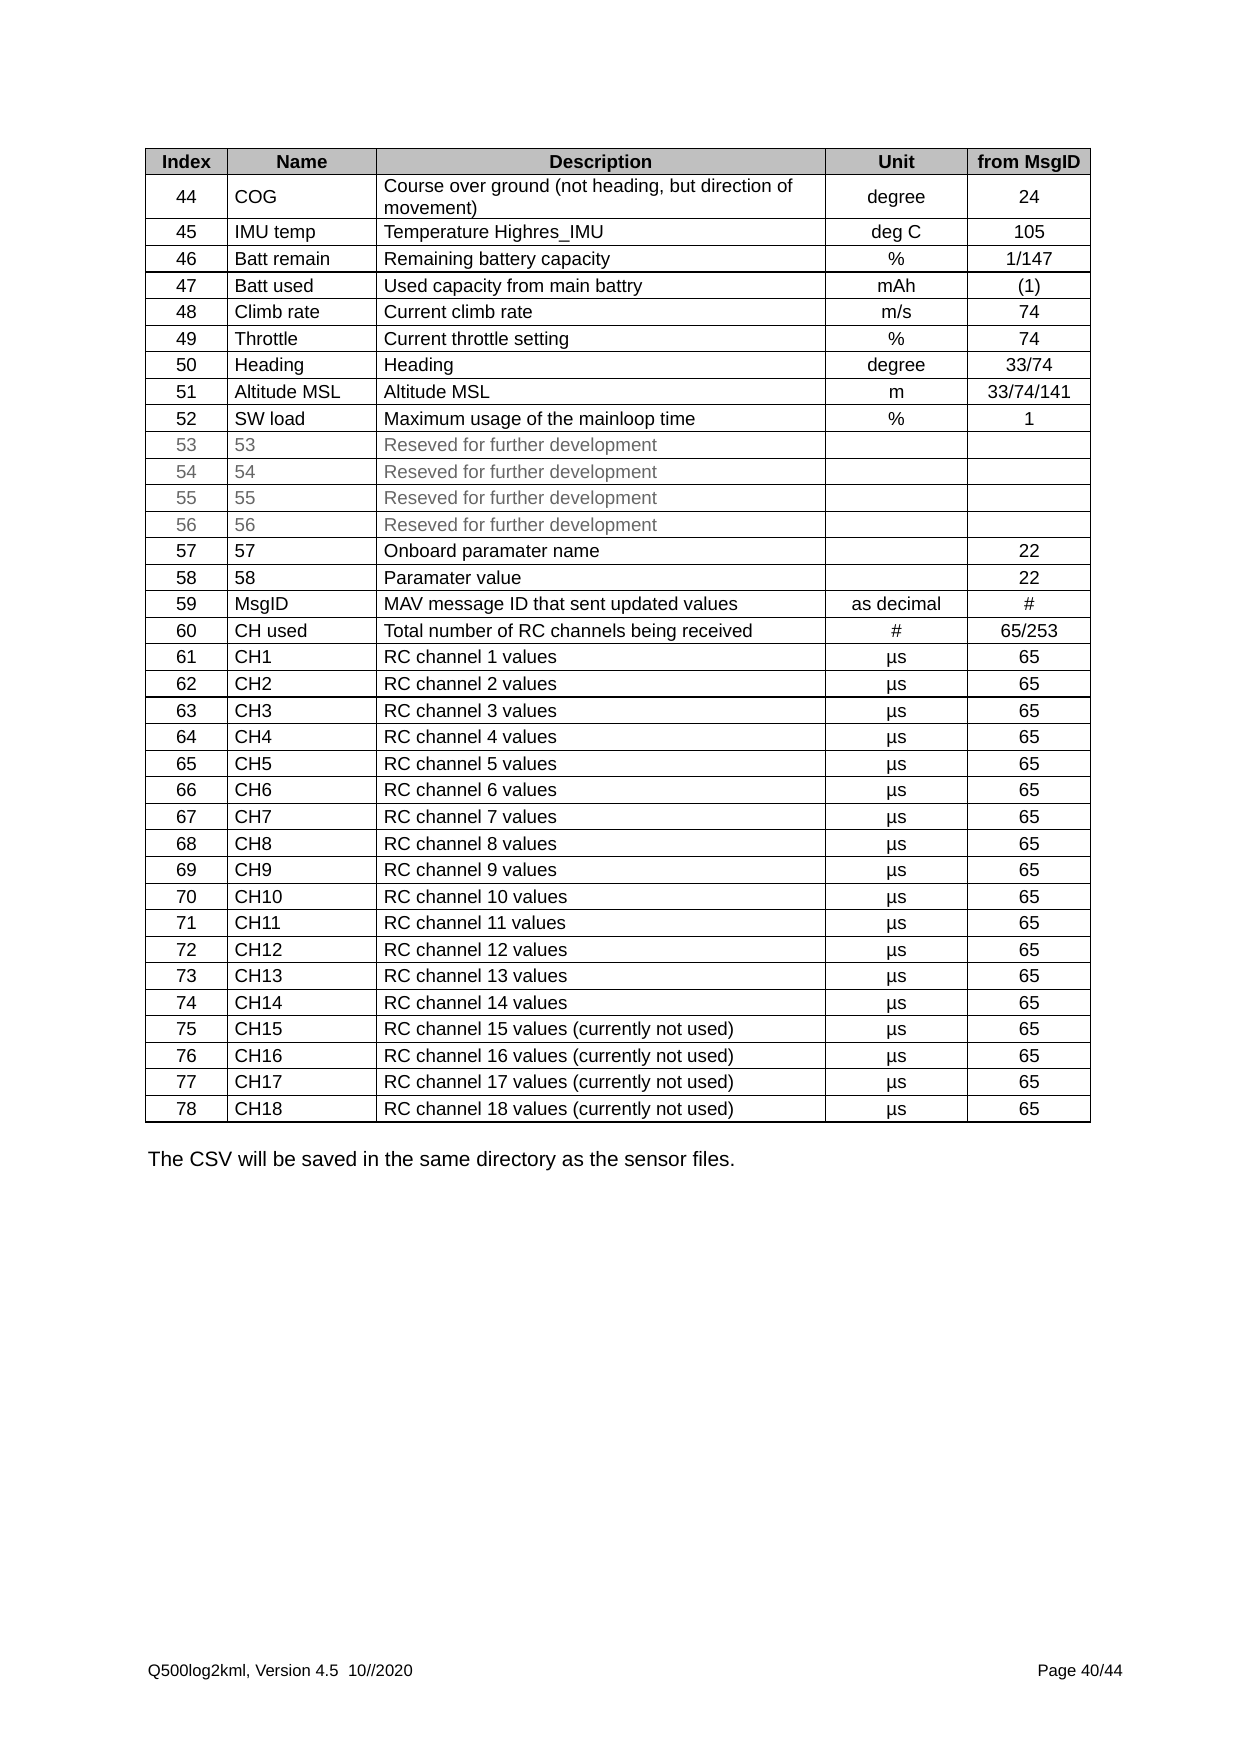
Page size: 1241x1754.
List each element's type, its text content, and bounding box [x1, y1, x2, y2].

table_cell 22 [968, 538, 1090, 564]
table_cell [826, 512, 967, 537]
table_cell Altitude MSL [377, 379, 825, 404]
table_cell 56 [228, 512, 376, 537]
table_cell 65 [968, 884, 1090, 909]
table_cell 57 [228, 538, 376, 564]
table_cell 24 [968, 175, 1090, 218]
table_cell 54 [146, 459, 227, 484]
table_cell CH used [228, 618, 376, 643]
table_cell 65 [968, 1096, 1090, 1121]
table_cell 70 [146, 884, 227, 909]
table_header Index [146, 149, 227, 174]
table_cell 78 [146, 1096, 227, 1121]
table_cell MsgID [228, 591, 376, 617]
table_cell CH3 [228, 698, 376, 723]
table_cell [826, 565, 967, 590]
table_cell CH16 [228, 1043, 376, 1068]
table_cell 62 [146, 671, 227, 696]
table_cell % [826, 326, 967, 351]
table_cell RC channel 14 values [377, 990, 825, 1015]
table_cell 50 [146, 352, 227, 378]
table_cell 66 [146, 777, 227, 803]
table_cell Batt remain [228, 246, 376, 271]
table_cell 46 [146, 246, 227, 271]
table_cell RC channel 16 values (currently not used) [377, 1043, 825, 1068]
table_cell RC channel 13 values [377, 963, 825, 989]
table_cell [826, 538, 967, 564]
table_cell µs [826, 1096, 967, 1121]
table_cell 57 [146, 538, 227, 564]
table_cell (1) [968, 273, 1090, 298]
table_cell Reseved for further development [377, 485, 825, 511]
table_cell [826, 432, 967, 457]
table_cell 59 [146, 591, 227, 617]
table_cell 65 [968, 910, 1090, 936]
table_cell 65 [968, 804, 1090, 829]
table_cell Reseved for further development [377, 512, 825, 537]
table_cell 65 [968, 671, 1090, 696]
table_cell [968, 432, 1090, 457]
table_cell Current climb rate [377, 299, 825, 324]
table_cell 52 [146, 405, 227, 431]
table_cell 65 [968, 751, 1090, 776]
table_cell CH5 [228, 751, 376, 776]
table_cell µs [826, 698, 967, 723]
table_header Unit [826, 149, 967, 174]
table_cell µs [826, 1016, 967, 1042]
table_cell CH6 [228, 777, 376, 803]
table_cell RC channel 9 values [377, 857, 825, 882]
table_cell µs [826, 644, 967, 670]
table_cell degree [826, 175, 967, 218]
table_cell CH14 [228, 990, 376, 1015]
table_cell Reseved for further development [377, 432, 825, 457]
table_cell 68 [146, 830, 227, 856]
table_cell CH17 [228, 1069, 376, 1095]
table_cell 65 [968, 1043, 1090, 1068]
table_cell CH2 [228, 671, 376, 696]
table_cell Climb rate [228, 299, 376, 324]
table_cell Batt used [228, 273, 376, 298]
table_cell Paramater value [377, 565, 825, 590]
table_cell µs [826, 751, 967, 776]
table_cell CH15 [228, 1016, 376, 1042]
table_cell µs [826, 963, 967, 989]
table_cell [968, 459, 1090, 484]
table_cell µs [826, 804, 967, 829]
table_cell 65 [968, 644, 1090, 670]
table_cell # [826, 618, 967, 643]
table_cell Heading [377, 352, 825, 378]
table_cell 65 [968, 963, 1090, 989]
table_cell Altitude MSL [228, 379, 376, 404]
table_cell RC channel 15 values (currently not used) [377, 1016, 825, 1042]
table_cell RC channel 11 values [377, 910, 825, 936]
table_cell µs [826, 857, 967, 882]
table_cell CH12 [228, 937, 376, 962]
table_cell Current throttle setting [377, 326, 825, 351]
table_cell 75 [146, 1016, 227, 1042]
table_cell IMU temp [228, 219, 376, 245]
table_cell 65 [968, 698, 1090, 723]
table_cell RC channel 8 values [377, 830, 825, 856]
table_cell CH10 [228, 884, 376, 909]
table_cell RC channel 3 values [377, 698, 825, 723]
table_cell 1/147 [968, 246, 1090, 271]
table_cell 74 [968, 299, 1090, 324]
table_cell m/s [826, 299, 967, 324]
table_cell Course over ground (not heading, but direction of movement) [377, 175, 825, 218]
table_cell 65 [968, 1069, 1090, 1095]
table_cell [826, 485, 967, 511]
table_cell RC channel 1 values [377, 644, 825, 670]
table_cell 33/74/141 [968, 379, 1090, 404]
table_cell deg C [826, 219, 967, 245]
table_cell 65 [968, 1016, 1090, 1042]
table_cell 77 [146, 1069, 227, 1095]
table_cell µs [826, 884, 967, 909]
table_cell CH18 [228, 1096, 376, 1121]
table_cell RC channel 6 values [377, 777, 825, 803]
table_cell 48 [146, 299, 227, 324]
table_cell 65 [968, 830, 1090, 856]
table_cell Total number of RC channels being received [377, 618, 825, 643]
table_cell SW load [228, 405, 376, 431]
table_cell CH11 [228, 910, 376, 936]
table_cell RC channel 4 values [377, 724, 825, 749]
table_cell RC channel 2 values [377, 671, 825, 696]
table_cell 65 [968, 937, 1090, 962]
table_cell as decimal [826, 591, 967, 617]
table_cell Maximum usage of the mainloop time [377, 405, 825, 431]
table_cell µs [826, 830, 967, 856]
table_cell # [968, 591, 1090, 617]
table_cell Onboard paramater name [377, 538, 825, 564]
table_cell 67 [146, 804, 227, 829]
table_cell 74 [968, 326, 1090, 351]
table_cell µs [826, 1069, 967, 1095]
table_cell Throttle [228, 326, 376, 351]
table_cell µs [826, 671, 967, 696]
table_cell % [826, 405, 967, 431]
table_cell 61 [146, 644, 227, 670]
table_cell 65 [968, 857, 1090, 882]
table_cell RC channel 5 values [377, 751, 825, 776]
table_cell mAh [826, 273, 967, 298]
table_cell CH13 [228, 963, 376, 989]
table_cell MAV message ID that sent updated values [377, 591, 825, 617]
table_cell m [826, 379, 967, 404]
table_cell 65 [968, 777, 1090, 803]
table_cell 64 [146, 724, 227, 749]
table_cell 45 [146, 219, 227, 245]
table_cell Heading [228, 352, 376, 378]
table_cell µs [826, 937, 967, 962]
table_cell µs [826, 724, 967, 749]
table_cell 49 [146, 326, 227, 351]
table_cell 47 [146, 273, 227, 298]
table_cell [968, 512, 1090, 537]
table_cell CH1 [228, 644, 376, 670]
table_cell µs [826, 990, 967, 1015]
table_cell 73 [146, 963, 227, 989]
table_header Description [377, 149, 825, 174]
table_cell 63 [146, 698, 227, 723]
table_cell CH8 [228, 830, 376, 856]
table_cell % [826, 246, 967, 271]
table_cell 51 [146, 379, 227, 404]
table_cell µs [826, 777, 967, 803]
table_cell Temperature Highres_IMU [377, 219, 825, 245]
table_cell 76 [146, 1043, 227, 1068]
table_cell 44 [146, 175, 227, 218]
table_cell 56 [146, 512, 227, 537]
table_cell 60 [146, 618, 227, 643]
table_cell Reseved for further development [377, 459, 825, 484]
table_cell 33/74 [968, 352, 1090, 378]
table_cell 69 [146, 857, 227, 882]
table_cell RC channel 12 values [377, 937, 825, 962]
text The CSV will be saved in the same directory as the sensor files. [148, 1146, 1093, 1170]
table_cell RC channel 18 values (currently not used) [377, 1096, 825, 1121]
table_cell 1 [968, 405, 1090, 431]
table_cell 65 [968, 724, 1090, 749]
table_cell µs [826, 910, 967, 936]
table_cell RC channel 17 values (currently not used) [377, 1069, 825, 1095]
table_cell 72 [146, 937, 227, 962]
table_cell Remaining battery capacity [377, 246, 825, 271]
table_header Name [228, 149, 376, 174]
table_cell Used capacity from main battry [377, 273, 825, 298]
table_cell 71 [146, 910, 227, 936]
table_cell CH4 [228, 724, 376, 749]
table_cell 55 [228, 485, 376, 511]
table_cell CH7 [228, 804, 376, 829]
table_cell 58 [146, 565, 227, 590]
table_cell 65 [968, 990, 1090, 1015]
table_cell [826, 459, 967, 484]
table_cell RC channel 7 values [377, 804, 825, 829]
table_cell CH9 [228, 857, 376, 882]
table_cell 53 [146, 432, 227, 457]
table_cell 65/253 [968, 618, 1090, 643]
table_cell 55 [146, 485, 227, 511]
table_cell 58 [228, 565, 376, 590]
table_header from MsgID [968, 149, 1090, 174]
table_cell COG [228, 175, 376, 218]
table_cell 22 [968, 565, 1090, 590]
table_cell µs [826, 1043, 967, 1068]
table_cell 53 [228, 432, 376, 457]
table_cell 105 [968, 219, 1090, 245]
table_cell [968, 485, 1090, 511]
table_cell 65 [146, 751, 227, 776]
table_cell 74 [146, 990, 227, 1015]
table_cell RC channel 10 values [377, 884, 825, 909]
table_cell 54 [228, 459, 376, 484]
table_cell degree [826, 352, 967, 378]
